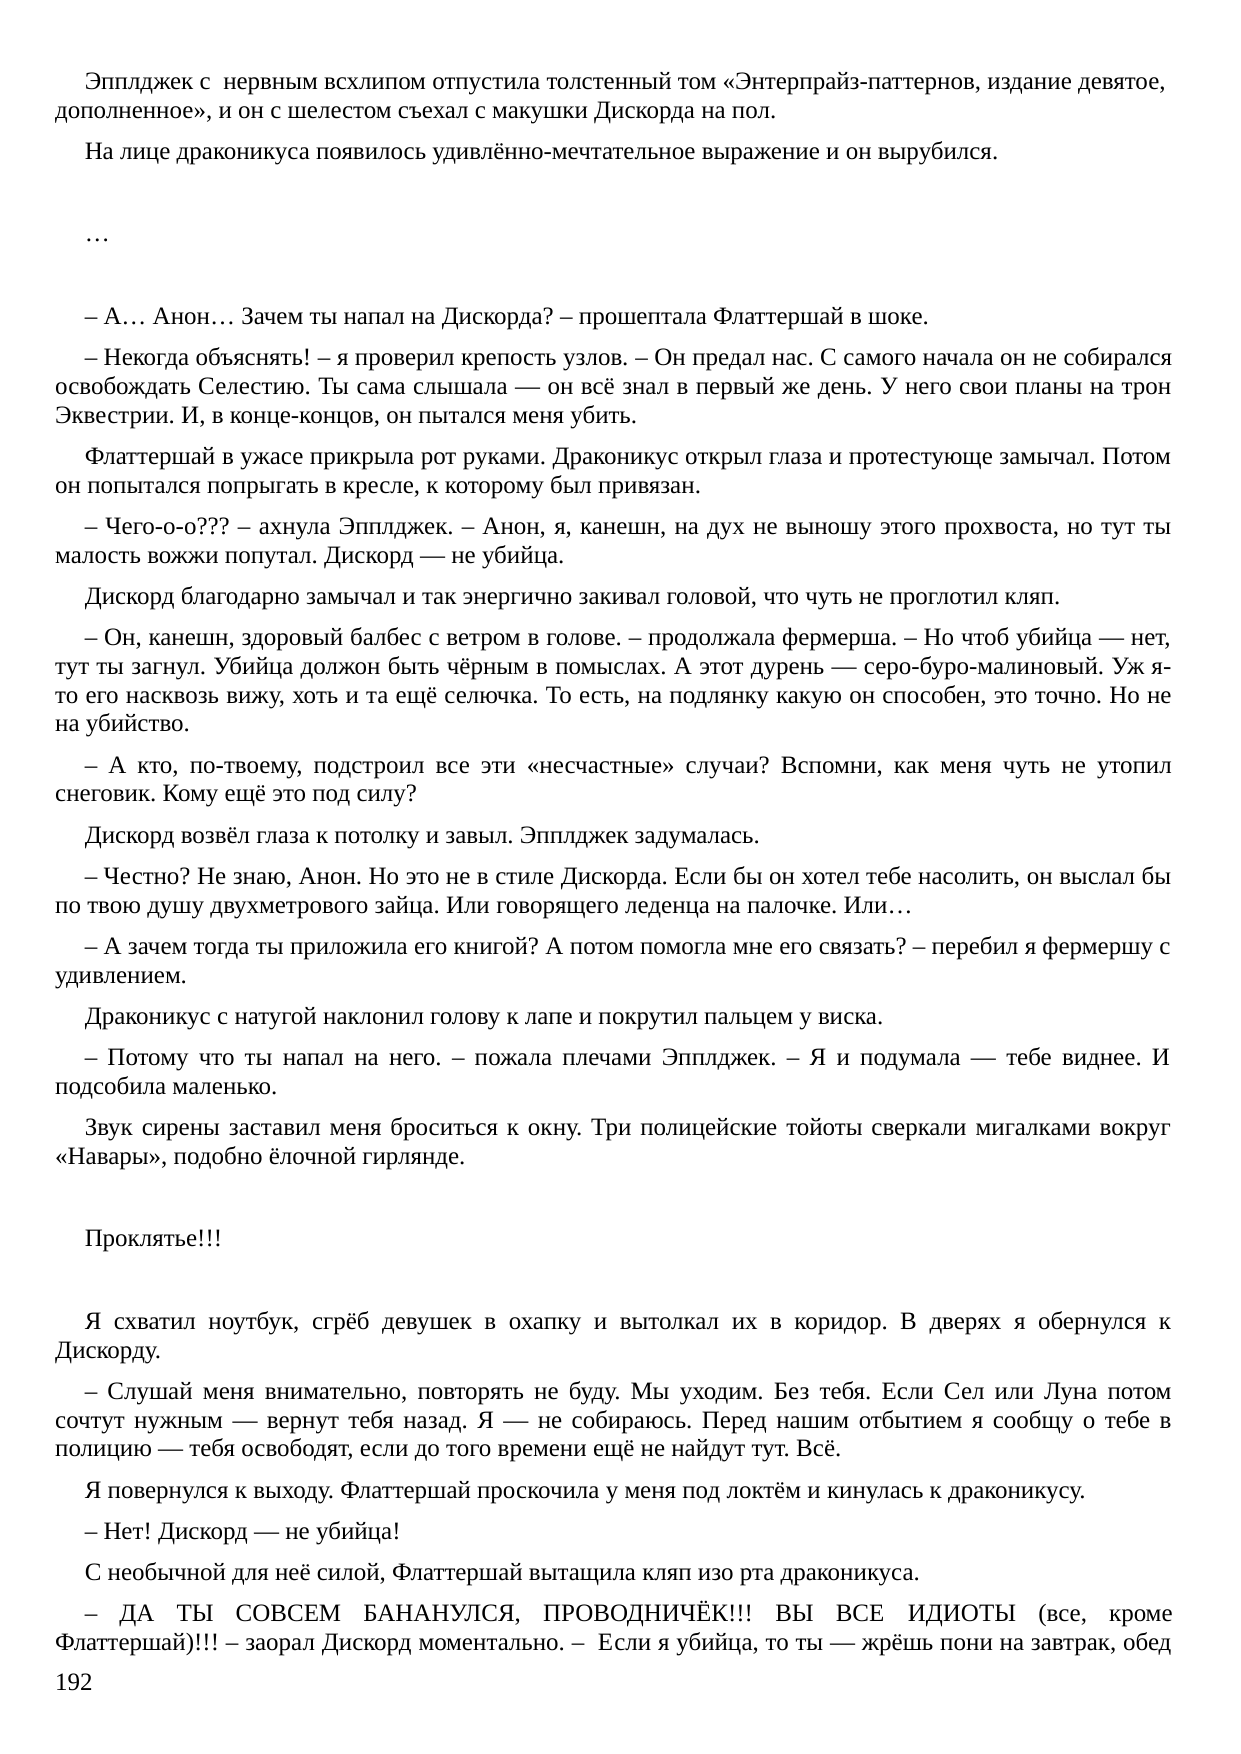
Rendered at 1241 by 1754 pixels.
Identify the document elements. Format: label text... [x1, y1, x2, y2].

text Я повернулся к выходу. Флаттершай проскочила у меня под локтём и кинулась к драконикусу. [55, 1475, 1173, 1503]
text – Честно? Не знаю, Анон. Но это не в стиле Дискорда. Если бы он хотел тебе насолить, он выслал бы по твою душу двухметрового зайца. Или говорящего леденца на палочке. Или… [55, 861, 1173, 918]
text Я схватил ноутбук, сгрёб девушек в охапку и вытолкал их в коридор. В дверях я обернулся к Дискорду. [55, 1306, 1173, 1363]
text – Он, канешн, здоровый балбес с ветром в голове. – продолжала фермерша. – Но чтоб убийца — нет, тут ты загнул. Убийца должон быть чёрным в помыслах. А этот дурень — серо-буро-малиновый. Уж я-то его насквозь вижу, хоть и та ещё селючка. То есть, на подлянку какую он способен, это точно. Но не на убийство. [55, 622, 1173, 737]
text – Некогда объяснять! – я проверил крепость узлов. – Он предал нас. С самого начала он не собирался освобождать Селестию. Ты сама слышала — он всё знал в первый же день. У него свои планы на трон Эквестрии. И, в конце-концов, он пытался меня убить. [55, 342, 1173, 428]
text На лице драконикуса появилось удивлённо-мечтательное выражение и он вырубился. [55, 136, 1173, 165]
text Дискорд возвёл глаза к потолку и завыл. Эпплджек задумалась. [55, 820, 1173, 848]
text – А кто, по-твоему, подстроил все эти «несчастные» случаи? Вспомни, как меня чуть не утопил снеговик. Кому ещё это под силу? [55, 750, 1173, 807]
text – ДА ТЫ СОВСЕМ БАНАНУЛСЯ, ПРОВОДНИЧЁК!!! ВЫ ВСЕ ИДИОТЫ (все, кроме Флаттершай)!!! – заорал Дискорд моментально. – Если я убийца, то ты — жрёшь пони на завтрак, обед [55, 1598, 1173, 1656]
text – Потому что ты напал на него. – пожала плечами Эпплджек. – Я и подумала — тебе виднее. И подсобила маленько. [55, 1042, 1173, 1100]
text Флаттершай в ужасе прикрыла рот руками. Драконикус открыл глаза и протестующе замычал. Потом он попытался попрыгать в кресле, к которому был привязан. [55, 441, 1173, 498]
text Драконикус с натугой наклонил голову к лапе и покрутил пальцем у виска. [55, 1001, 1173, 1030]
text – А… Анон… Зачем ты напал на Дискорда? – прошептала Флаттершай в шоке. [55, 301, 1173, 330]
text С необычной для неё силой, Флаттершай вытащила кляп изо рта драконикуса. [55, 1557, 1173, 1586]
text Дискорд благодарно замычал и так энергично закивал головой, что чуть не проглотил кляп. [55, 581, 1173, 610]
text – Нет! Дискорд — не убийца! [55, 1516, 1173, 1545]
text … [55, 218, 1173, 247]
text Звук сирены заставил меня броситься к окну. Три полицейские тойоты сверкали мигалками вокруг «Навары», подобно ёлочной гирлянде. [55, 1112, 1173, 1170]
text – Чего-о-о??? – ахнула Эпплджек. – Анон, я, канешн, на дух не выношу этого прохвоста, но тут ты малость вожжи попутал. Дискорд — не убийца. [55, 511, 1173, 568]
text – Слушай меня внимательно, повторять не буду. Мы уходим. Без тебя. Если Сел или Луна потом сочтут нужным — вернут тебя назад. Я — не собираюсь. Перед нашим отбытием я сообщу о тебе в полицию — тебя освободят, если до того времени ещё не найдут тут. Всё. [55, 1376, 1173, 1462]
text Эпплджек с нервным всхлипом отпустила толстенный том «Энтерпрайз-паттернов, издание девятое, дополненное», и он с шелестом съехал с макушки Дискорда на пол. [55, 66, 1173, 123]
text Проклятье!!! [55, 1223, 1173, 1252]
text – А зачем тогда ты приложила его книгой? А потом помогла мне его связать? – перебил я фермершу с удивлением. [55, 931, 1173, 988]
